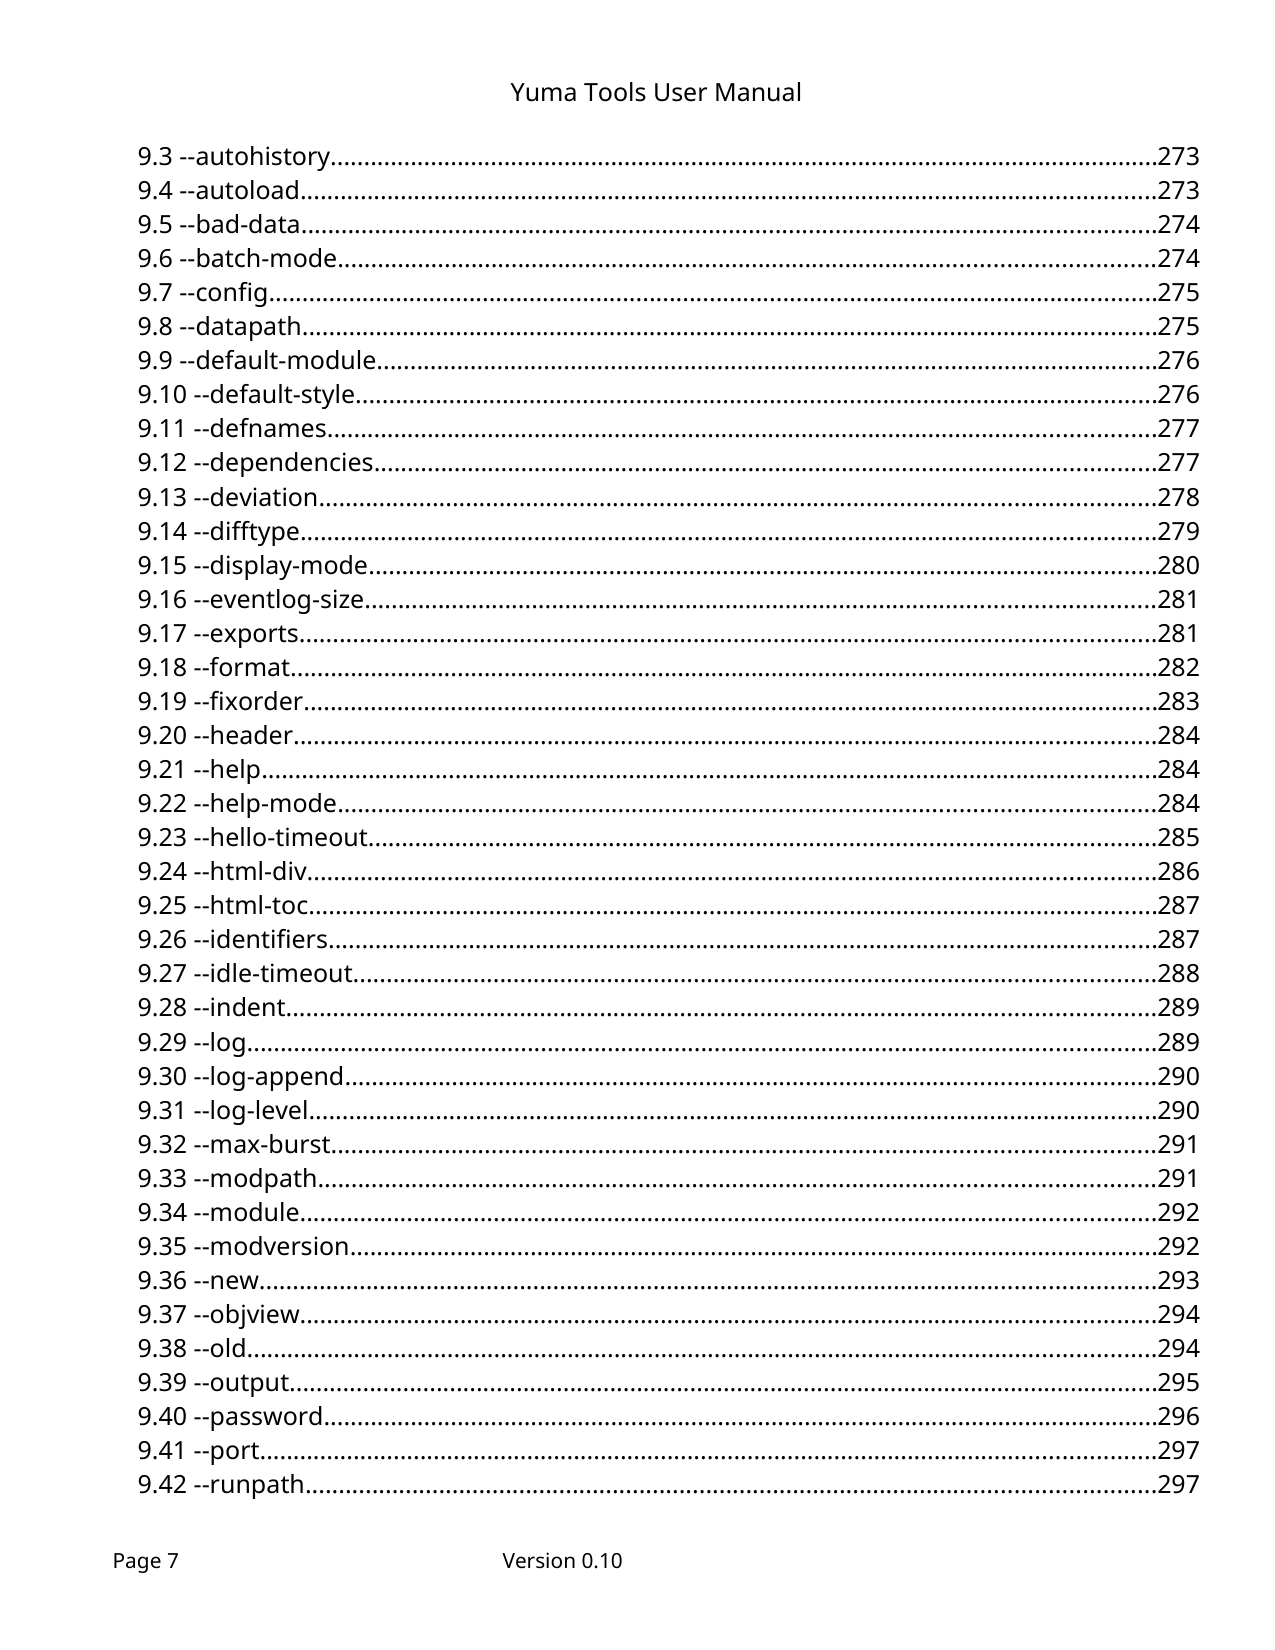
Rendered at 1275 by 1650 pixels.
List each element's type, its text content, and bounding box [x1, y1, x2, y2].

text 9.12 --dependencies 277 [137, 445, 1200, 479]
text 9.6 --batch-mode 274 [137, 241, 1200, 275]
text 9.19 --fixorder 283 [137, 683, 1200, 718]
text 9.42 --runpath 297 [137, 1467, 1200, 1501]
text 9.16 --eventlog-size 281 [137, 581, 1200, 615]
text 9.40 --password 296 [137, 1399, 1200, 1433]
text 9.36 --new 293 [137, 1263, 1200, 1297]
text 9.25 --html-toc 287 [137, 888, 1200, 922]
text 9.13 --deviation 278 [137, 479, 1200, 513]
text 9.33 --modpath 291 [137, 1160, 1200, 1194]
text 9.30 --log-append 290 [137, 1058, 1200, 1092]
text 9.17 --exports 281 [137, 615, 1200, 649]
text 9.22 --help-mode 284 [137, 786, 1200, 820]
text 9.11 --defnames 277 [137, 411, 1200, 445]
text 9.7 --config 275 [137, 275, 1200, 309]
text 9.9 --default-module 276 [137, 343, 1200, 377]
text 9.4 --autoload 273 [137, 173, 1200, 207]
text 9.23 --hello-timeout 285 [137, 820, 1200, 854]
text 9.38 --old 294 [137, 1331, 1200, 1365]
text 9.20 --header 284 [137, 718, 1200, 752]
text 9.18 --format 282 [137, 649, 1200, 683]
text 9.39 --output 295 [137, 1365, 1200, 1399]
text 9.24 --html-div 286 [137, 854, 1200, 888]
text 9.15 --display-mode 280 [137, 547, 1200, 581]
text 9.21 --help 284 [137, 752, 1200, 786]
text 9.29 --log 289 [137, 1024, 1200, 1058]
text 9.27 --idle-timeout 288 [137, 956, 1200, 990]
text 9.14 --difftype 279 [137, 513, 1200, 547]
text 9.8 --datapath 275 [137, 309, 1200, 343]
text 9.26 --identifiers 287 [137, 922, 1200, 956]
text 9.10 --default-style 276 [137, 377, 1200, 411]
text 9.3 --autohistory 273 [137, 138, 1200, 173]
text 9.35 --modversion 292 [137, 1228, 1200, 1263]
text 9.34 --module 292 [137, 1194, 1200, 1228]
text 9.5 --bad-data 274 [137, 207, 1200, 241]
text 9.37 --objview 294 [137, 1297, 1200, 1331]
text 9.32 --max-burst 291 [137, 1126, 1200, 1160]
text 9.31 --log-level 290 [137, 1092, 1200, 1126]
text 9.28 --indent 289 [137, 990, 1200, 1024]
text 9.41 --port 297 [137, 1433, 1200, 1467]
